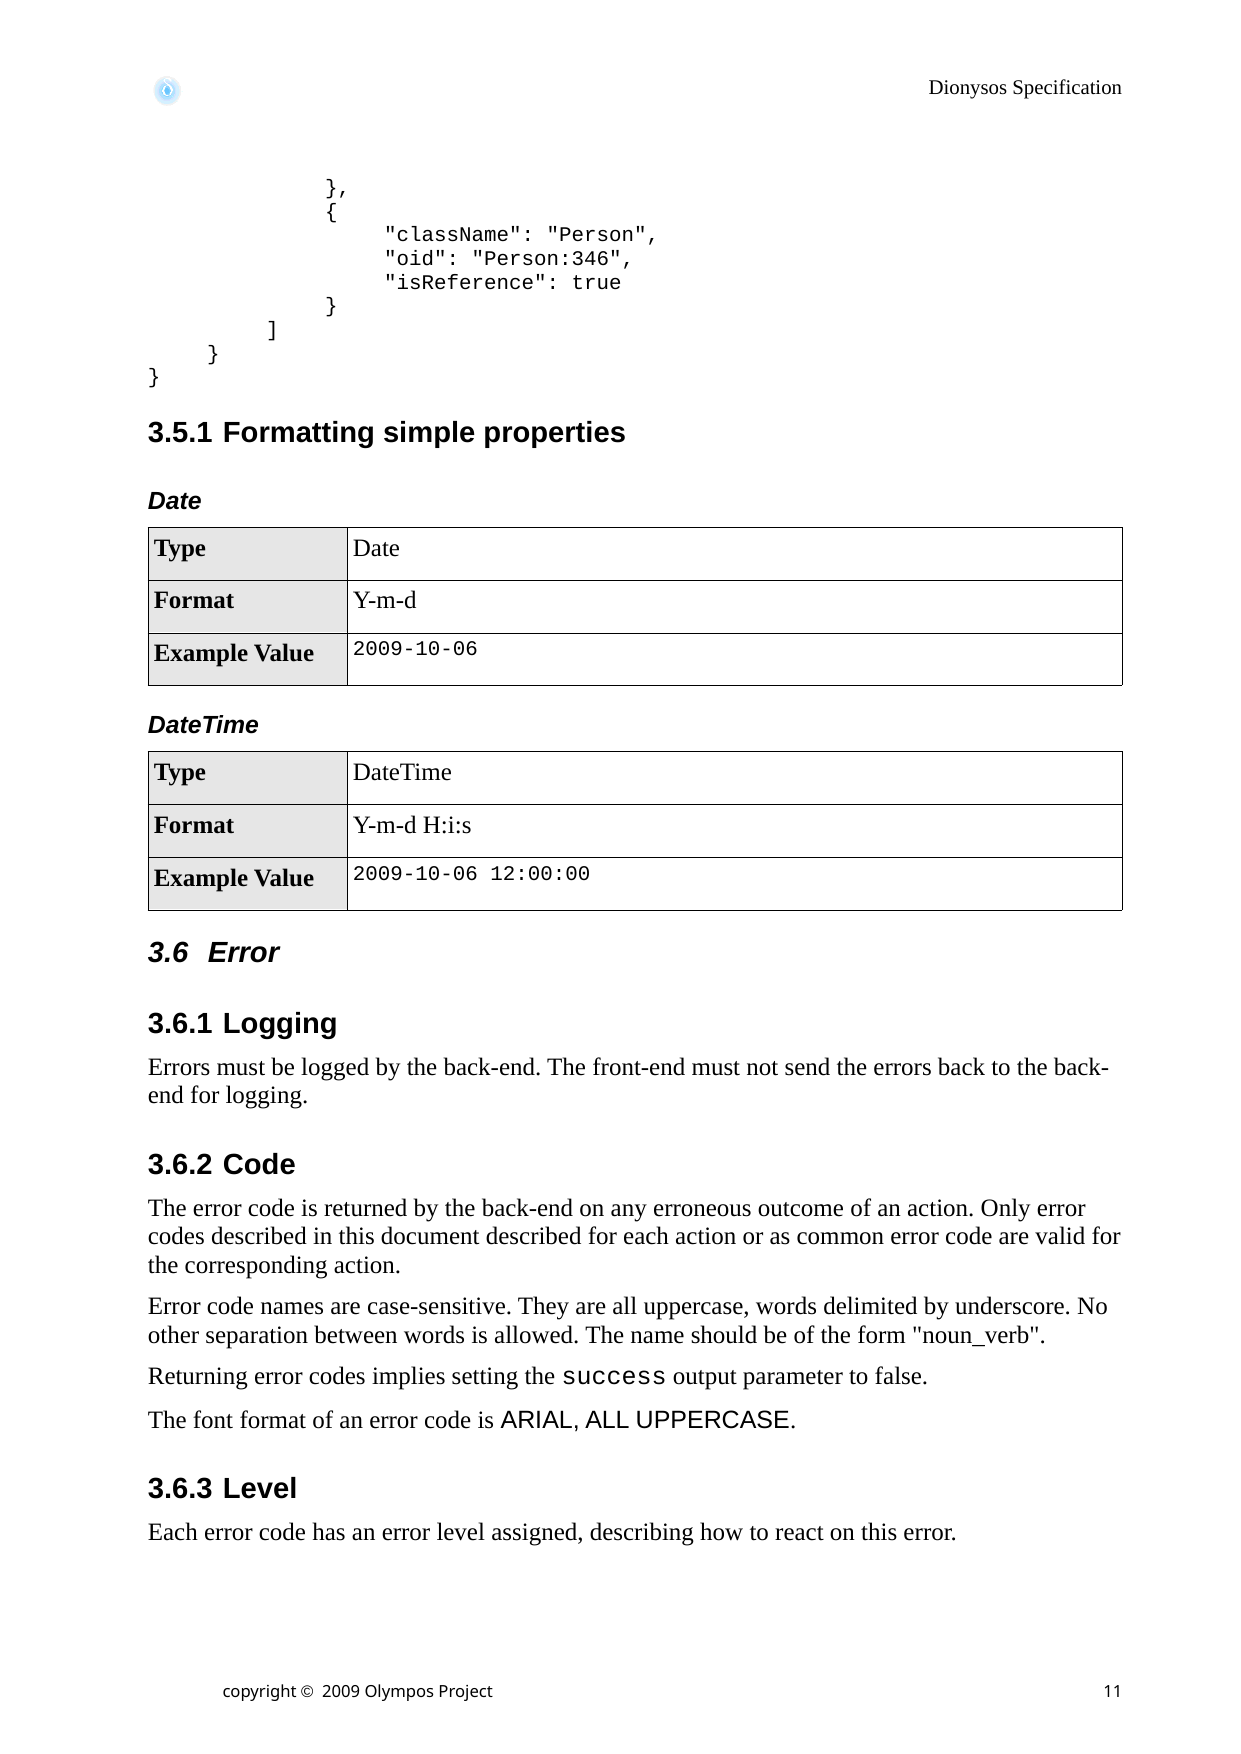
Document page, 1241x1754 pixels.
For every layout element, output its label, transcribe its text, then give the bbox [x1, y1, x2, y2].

text } [148, 366, 1122, 390]
table_header DateTime [348, 752, 1122, 804]
subtitle Logging [148, 1006, 1122, 1039]
table_header Date [348, 528, 1122, 580]
text Error code names are case-sensitive. They are all uppercase, words delimited by underscore. No other separation between words is allowed. The name should be of the form "noun_verb". [148, 1291, 1122, 1349]
table_cell Format [149, 805, 347, 857]
table_cell Example Value [149, 634, 347, 685]
table_header Type [149, 528, 347, 580]
text { [148, 201, 1122, 224]
text Date [148, 486, 1122, 514]
text DateTime [148, 710, 1122, 739]
text The font format of an error code is ARIAL, ALL UPPERCASE. [148, 1405, 1122, 1434]
table_cell Y-m-d H:i:s [348, 805, 1122, 857]
subtitle Error [148, 934, 1122, 968]
table_cell Format [149, 581, 347, 632]
table_cell 2009-10-06 12:00:00 [348, 858, 1122, 909]
subtitle Level [148, 1471, 1122, 1505]
text "className": "Person", [148, 224, 1122, 248]
table_cell Y-m-d [348, 581, 1122, 632]
text Returning error codes implies setting the success output parameter to false. [148, 1361, 1122, 1392]
subtitle Formatting simple properties [148, 415, 1122, 448]
text } [148, 295, 1122, 319]
text ] [148, 319, 1122, 343]
text "oid": "Person:346", [148, 248, 1122, 272]
text "isReference": true [148, 272, 1122, 295]
text Errors must be logged by the back-end. The front-end must not send the errors back to the back-end for logging. [148, 1052, 1122, 1109]
subtitle Code [148, 1147, 1122, 1180]
text }, [148, 177, 1122, 201]
table_header Type [149, 752, 347, 804]
table_cell Example Value [149, 858, 347, 909]
picture [152, 75, 184, 106]
text Each error code has an error level assigned, describing how to react on this error. [148, 1517, 1122, 1546]
text The error code is returned by the back-end on any erroneous outcome of an action. Only error codes described in this document described for each action or as common error code are valid for the corresponding action. [148, 1193, 1122, 1279]
text } [148, 343, 1122, 366]
table_cell 2009-10-06 [348, 634, 1122, 685]
